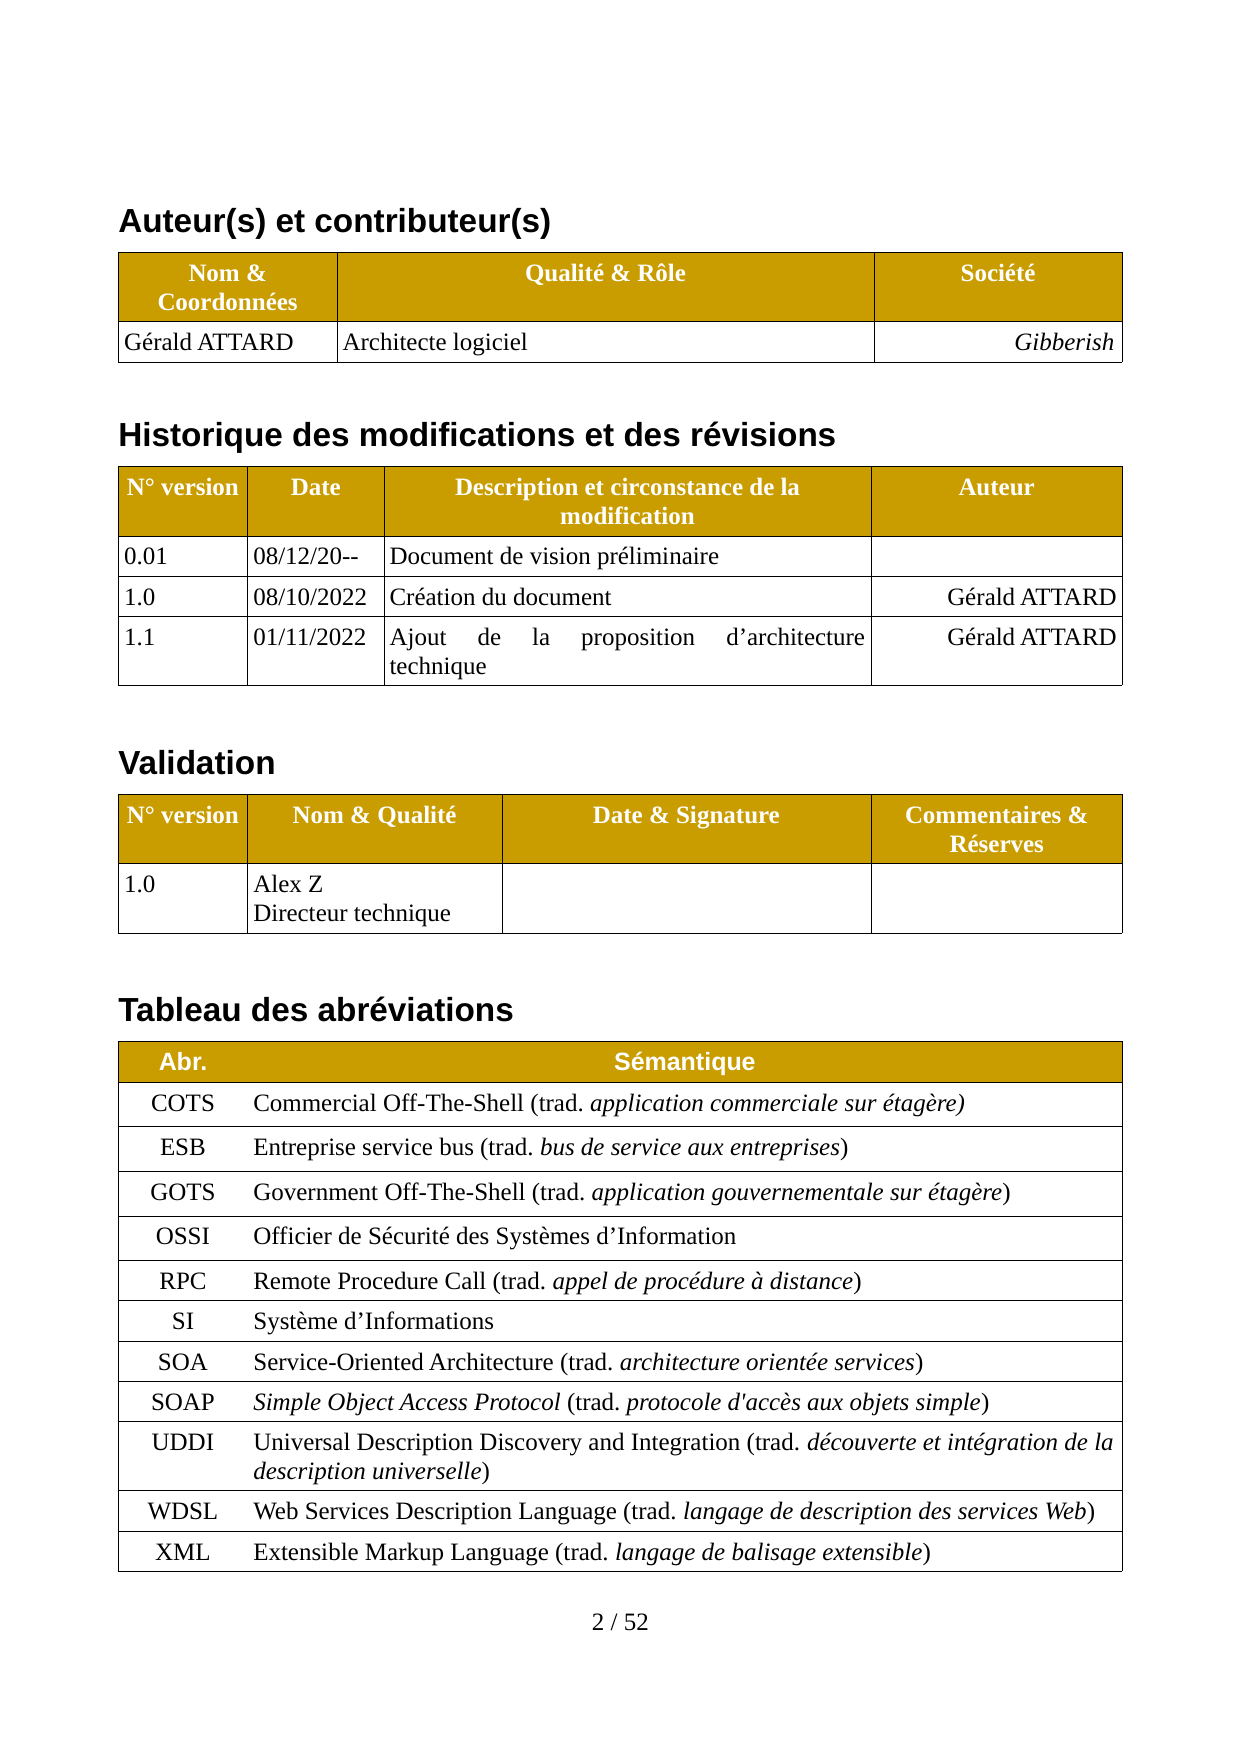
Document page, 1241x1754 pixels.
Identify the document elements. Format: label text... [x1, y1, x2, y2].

table_cell SOAP [119, 1382, 247, 1421]
table_cell Gérald ATTARD [872, 577, 1122, 616]
subtitle Historique des modifications et des révisions [118, 416, 1122, 454]
table_header Date & Signature [503, 795, 871, 863]
table_cell XML [119, 1532, 247, 1571]
table_cell SI [119, 1301, 247, 1341]
table_cell 01/11/2022 [248, 617, 384, 685]
table_cell ESB [119, 1127, 247, 1171]
table_header Nom & Coordonnées [119, 253, 337, 321]
table_cell 08/12/20-- [248, 537, 384, 576]
table_cell [503, 864, 871, 932]
table_cell Gibberish [875, 322, 1122, 362]
table_cell Service-Oriented Architecture (trad. architecture orientée services) [247, 1342, 1122, 1381]
table_cell Gérald ATTARD [872, 617, 1122, 685]
table_header Commentaires & Réserves [872, 795, 1122, 863]
table_cell [872, 864, 1122, 932]
table_cell Remote Procedure Call (trad. appel de procédure à distance) [247, 1261, 1122, 1300]
table_cell Government Off-The-Shell (trad. application gouvernementale sur étagère) [247, 1172, 1122, 1216]
table_header Auteur [872, 467, 1122, 536]
table_cell OSSI [119, 1217, 247, 1260]
table_header N° version [119, 795, 247, 863]
table_header Nom & Qualité [248, 795, 502, 863]
table_cell Gérald ATTARD [119, 322, 337, 362]
table_header Société [875, 253, 1122, 321]
table_header Date [248, 467, 384, 536]
table_cell Ajout de la proposition d’architecture technique [385, 617, 871, 685]
table_cell Création du document [385, 577, 871, 616]
table_cell Système d’Informations [247, 1301, 1122, 1341]
table_cell [872, 537, 1122, 576]
table_header Qualité & Rôle [338, 253, 874, 321]
subtitle Validation [118, 743, 1122, 782]
table_cell Document de vision préliminaire [385, 537, 871, 576]
table_cell Web Services Description Language (trad. langage de description des services Web) [247, 1491, 1122, 1531]
table_header N° version [119, 467, 247, 536]
table_cell Entreprise service bus (trad. bus de service aux entreprises) [247, 1127, 1122, 1171]
table_cell Simple Object Access Protocol (trad. protocole d'accès aux objets simple) [247, 1382, 1122, 1421]
table_cell Universal Description Discovery and Integration (trad. découverte et intégration de la description universelle) [247, 1422, 1122, 1490]
table_cell COTS [119, 1083, 247, 1126]
table_header Abr. [119, 1042, 247, 1082]
table_cell SOA [119, 1342, 247, 1381]
table_cell UDDI [119, 1422, 247, 1490]
table_header Sémantique [247, 1042, 1122, 1082]
table_cell Extensible Markup Language (trad. langage de balisage extensible) [247, 1532, 1122, 1571]
subtitle Tableau des abréviations [118, 991, 1122, 1029]
table_header Description et circonstance de la modification [385, 467, 871, 536]
table_cell Officier de Sécurité des Systèmes d’Information [247, 1217, 1122, 1260]
subtitle Auteur(s) et contributeur(s) [118, 201, 1122, 240]
table_cell GOTS [119, 1172, 247, 1216]
table_cell 08/10/2022 [248, 577, 384, 616]
table_cell 1.0 [119, 864, 247, 932]
table_cell RPC [119, 1261, 247, 1300]
table_cell 1.1 [119, 617, 247, 685]
table_cell Alex Z Directeur technique [248, 864, 502, 932]
table_cell Commercial Off-The-Shell (trad. application commerciale sur étagère) [247, 1083, 1122, 1126]
table_cell Architecte logiciel [338, 322, 874, 362]
table_cell 1.0 [119, 577, 247, 616]
table_cell 0.01 [119, 537, 247, 576]
table_cell WDSL [119, 1491, 247, 1531]
